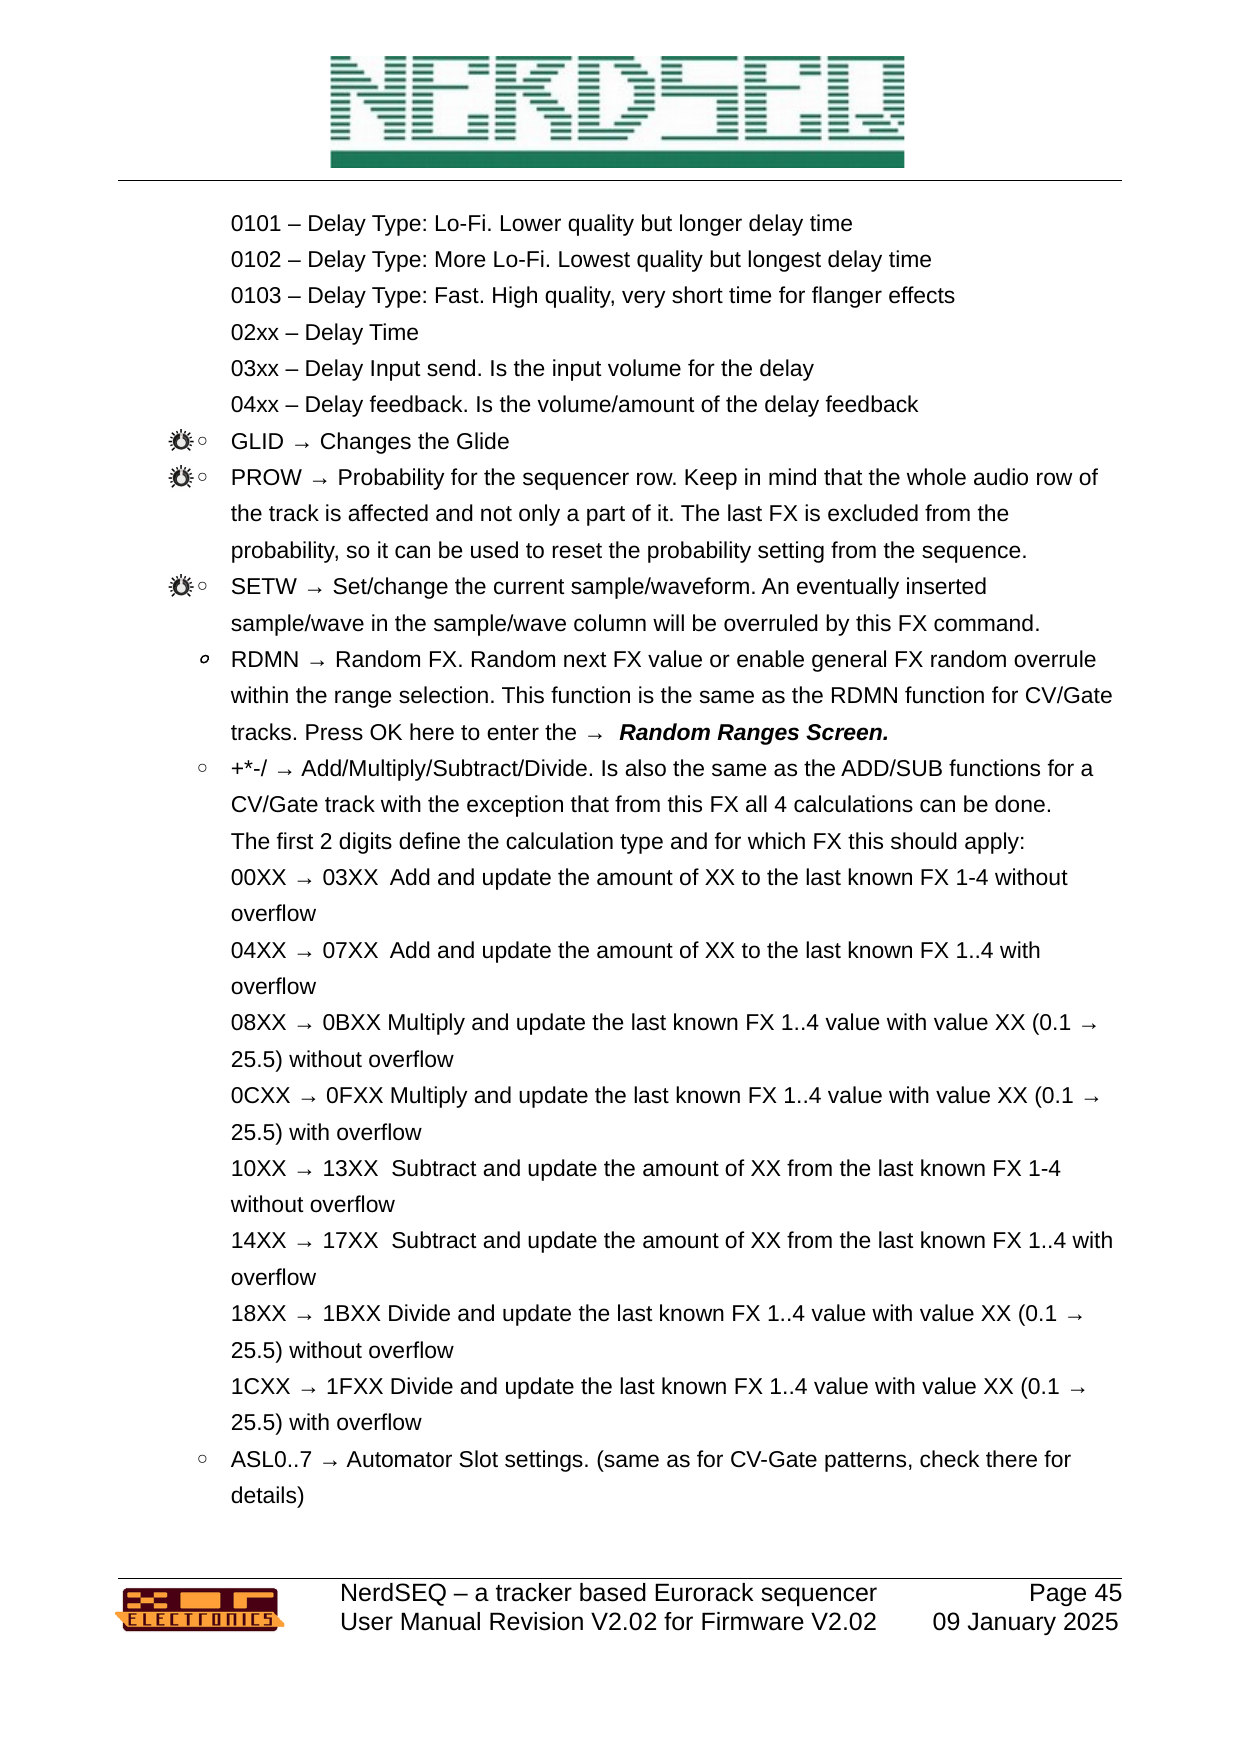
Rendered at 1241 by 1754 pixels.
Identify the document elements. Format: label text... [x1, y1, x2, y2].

list SETW → Set/change the current sample/waveform. An eventually inserted sample/wave in the sample/wave column will be overruled by this FX command. [193, 573, 1122, 636]
list 0101 – Delay Type: Lo-Fi. Lower quality but longer delay time [193, 209, 1122, 236]
picture [115, 1584, 285, 1634]
list PROW → Probability for the sequencer row. Keep in mind that the whole audio row of the track is affected and not only a part of it. The last FX is excluded from the probability, so it can be used to reset the probability setting from the sequence. [193, 464, 1122, 563]
picture [168, 574, 194, 600]
list +*-/ → Add/Multiply/Subtract/Divide. Is also the same as the ADD/SUB functions for a CV/Gate track with the exception that from this FX all 4 calculations can be done. [193, 755, 1122, 818]
list 03xx – Delay Input send. Is the input volume for the delay [193, 355, 1122, 381]
list 0102 – Delay Type: More Lo-Fi. Lowest quality but longest delay time [193, 246, 1122, 272]
list 18XX → 1BXX Divide and update the last known FX 1..4 value with value XX (0.1 → 25.5) without overflow [193, 1300, 1122, 1363]
picture [168, 465, 194, 491]
list 04xx – Delay feedback. Is the volume/amount of the delay feedback [193, 391, 1122, 418]
list 0103 – Delay Type: Fast. High quality, very short time for flanger effects [193, 282, 1122, 309]
list ASL0..7 → Automator Slot settings. (same as for CV-Gate patterns, check there for details) [193, 1446, 1122, 1508]
list 0CXX → 0FXX Multiply and update the last known FX 1..4 value with value XX (0.1 → 25.5) with overflow [193, 1082, 1122, 1145]
list 1CXX → 1FXX Divide and update the last known FX 1..4 value with value XX (0.1 → 25.5) with overflow [193, 1373, 1122, 1436]
list RDMN → Random FX. Random next FX value or enable general FX random overrule within the range selection. This function is the same as the RDMN function for CV/Gate tracks. Press OK here to enter the → Random Ranges Screen. [193, 646, 1122, 745]
list GLID → Changes the Glide [193, 428, 1122, 454]
list 02xx – Delay Time [193, 319, 1122, 345]
list The first 2 digits define the calculation type and for which FX this should apply: [193, 828, 1122, 854]
list 14XX → 17XX Subtract and update the amount of XX from the last known FX 1..4 with overflow [193, 1227, 1122, 1290]
list 10XX → 13XX Subtract and update the amount of XX from the last known FX 1-4 without overflow [193, 1155, 1122, 1217]
picture [330, 56, 905, 168]
list 04XX → 07XX Add and update the amount of XX to the last known FX 1..4 with overflow [193, 937, 1122, 999]
list 00XX → 03XX Add and update the amount of XX to the last known FX 1-4 without overflow [193, 864, 1122, 927]
picture [168, 429, 194, 454]
list 08XX → 0BXX Multiply and update the last known FX 1..4 value with value XX (0.1 → 25.5) without overflow [193, 1009, 1122, 1072]
